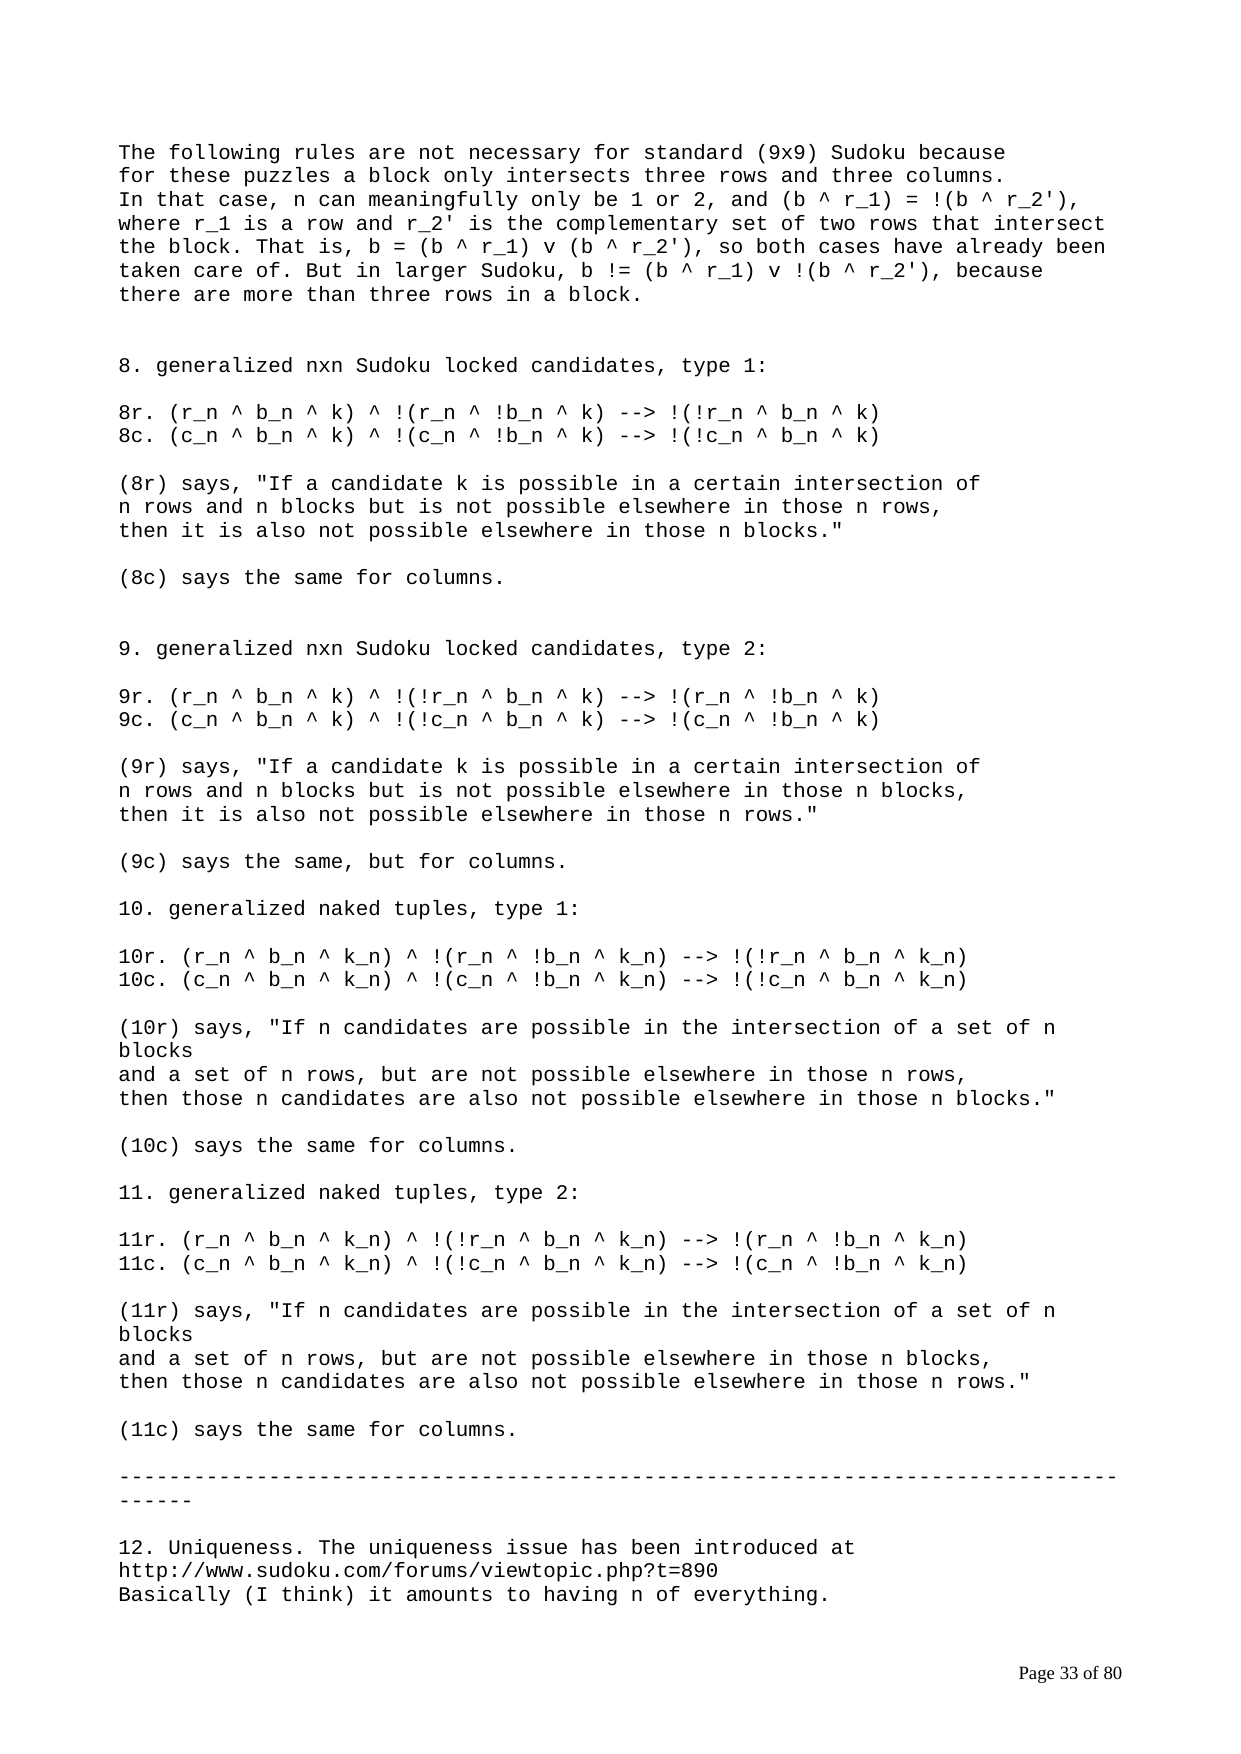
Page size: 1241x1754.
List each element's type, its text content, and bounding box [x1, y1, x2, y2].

text (11c) says the same for columns. [118, 1419, 1122, 1442]
text The following rules are not necessary for standard (9x9) Sudoku because [118, 142, 1122, 165]
text 9r. (r_n ^ b_n ^ k) ^ !(!r_n ^ b_n ^ k) --> !(r_n ^ !b_n ^ k) [118, 686, 1122, 709]
text In that case, n can meaningfully only be 1 or 2, and (b ^ r_1) = !(b ^ r_2'), [118, 189, 1122, 213]
text and a set of n rows, but are not possible elsewhere in those n rows, [118, 1064, 1122, 1088]
text 8r. (r_n ^ b_n ^ k) ^ !(r_n ^ !b_n ^ k) --> !(!r_n ^ b_n ^ k) [118, 402, 1122, 426]
text (10c) says the same for columns. [118, 1135, 1122, 1158]
text then it is also not possible elsewhere in those n rows." [118, 804, 1122, 827]
text 9c. (c_n ^ b_n ^ k) ^ !(!c_n ^ b_n ^ k) --> !(c_n ^ !b_n ^ k) [118, 709, 1122, 733]
text -------------------------------------------------------------------------------------- [118, 1466, 1122, 1513]
text there are more than three rows in a block. [118, 284, 1122, 307]
text (10r) says, "If n candidates are possible in the intersection of a set of n blocks [118, 1017, 1122, 1064]
text where r_1 is a row and r_2' is the complementary set of two rows that intersect [118, 213, 1122, 236]
text then those n candidates are also not possible elsewhere in those n blocks." [118, 1088, 1122, 1111]
text http://www.sudoku.com/forums/viewtopic.php?t=890 [118, 1561, 1122, 1584]
text (8r) says, "If a candidate k is possible in a certain intersection of [118, 473, 1122, 496]
text (9c) says the same, but for columns. [118, 851, 1122, 875]
text 9. generalized nxn Sudoku locked candidates, type 2: [118, 638, 1122, 662]
text 11c. (c_n ^ b_n ^ k_n) ^ !(!c_n ^ b_n ^ k_n) --> !(c_n ^ !b_n ^ k_n) [118, 1253, 1122, 1277]
text (9r) says, "If a candidate k is possible in a certain intersection of [118, 757, 1122, 780]
text 8. generalized nxn Sudoku locked candidates, type 1: [118, 354, 1122, 378]
text (8c) says the same for columns. [118, 567, 1122, 591]
text for these puzzles a block only intersects three rows and three columns. [118, 165, 1122, 189]
text the block. That is, b = (b ^ r_1) v (b ^ r_2'), so both cases have already been [118, 236, 1122, 260]
text taken care of. But in larger Sudoku, b != (b ^ r_1) v !(b ^ r_2'), because [118, 260, 1122, 284]
text then those n candidates are also not possible elsewhere in those n rows." [118, 1371, 1122, 1395]
text 12. Uniqueness. The uniqueness issue has been introduced at [118, 1537, 1122, 1561]
text 11r. (r_n ^ b_n ^ k_n) ^ !(!r_n ^ b_n ^ k_n) --> !(r_n ^ !b_n ^ k_n) [118, 1229, 1122, 1253]
text n rows and n blocks but is not possible elsewhere in those n blocks, [118, 780, 1122, 804]
text 10r. (r_n ^ b_n ^ k_n) ^ !(r_n ^ !b_n ^ k_n) --> !(!r_n ^ b_n ^ k_n) [118, 946, 1122, 969]
text 10. generalized naked tuples, type 1: [118, 898, 1122, 922]
text 8c. (c_n ^ b_n ^ k) ^ !(c_n ^ !b_n ^ k) --> !(!c_n ^ b_n ^ k) [118, 426, 1122, 449]
text and a set of n rows, but are not possible elsewhere in those n blocks, [118, 1348, 1122, 1371]
text (11r) says, "If n candidates are possible in the intersection of a set of n blocks [118, 1300, 1122, 1348]
text then it is also not possible elsewhere in those n blocks." [118, 520, 1122, 544]
text 11. generalized naked tuples, type 2: [118, 1182, 1122, 1206]
text n rows and n blocks but is not possible elsewhere in those n rows, [118, 496, 1122, 520]
text 10c. (c_n ^ b_n ^ k_n) ^ !(c_n ^ !b_n ^ k_n) --> !(!c_n ^ b_n ^ k_n) [118, 969, 1122, 993]
text Basically (I think) it amounts to having n of everything. [118, 1584, 1122, 1608]
